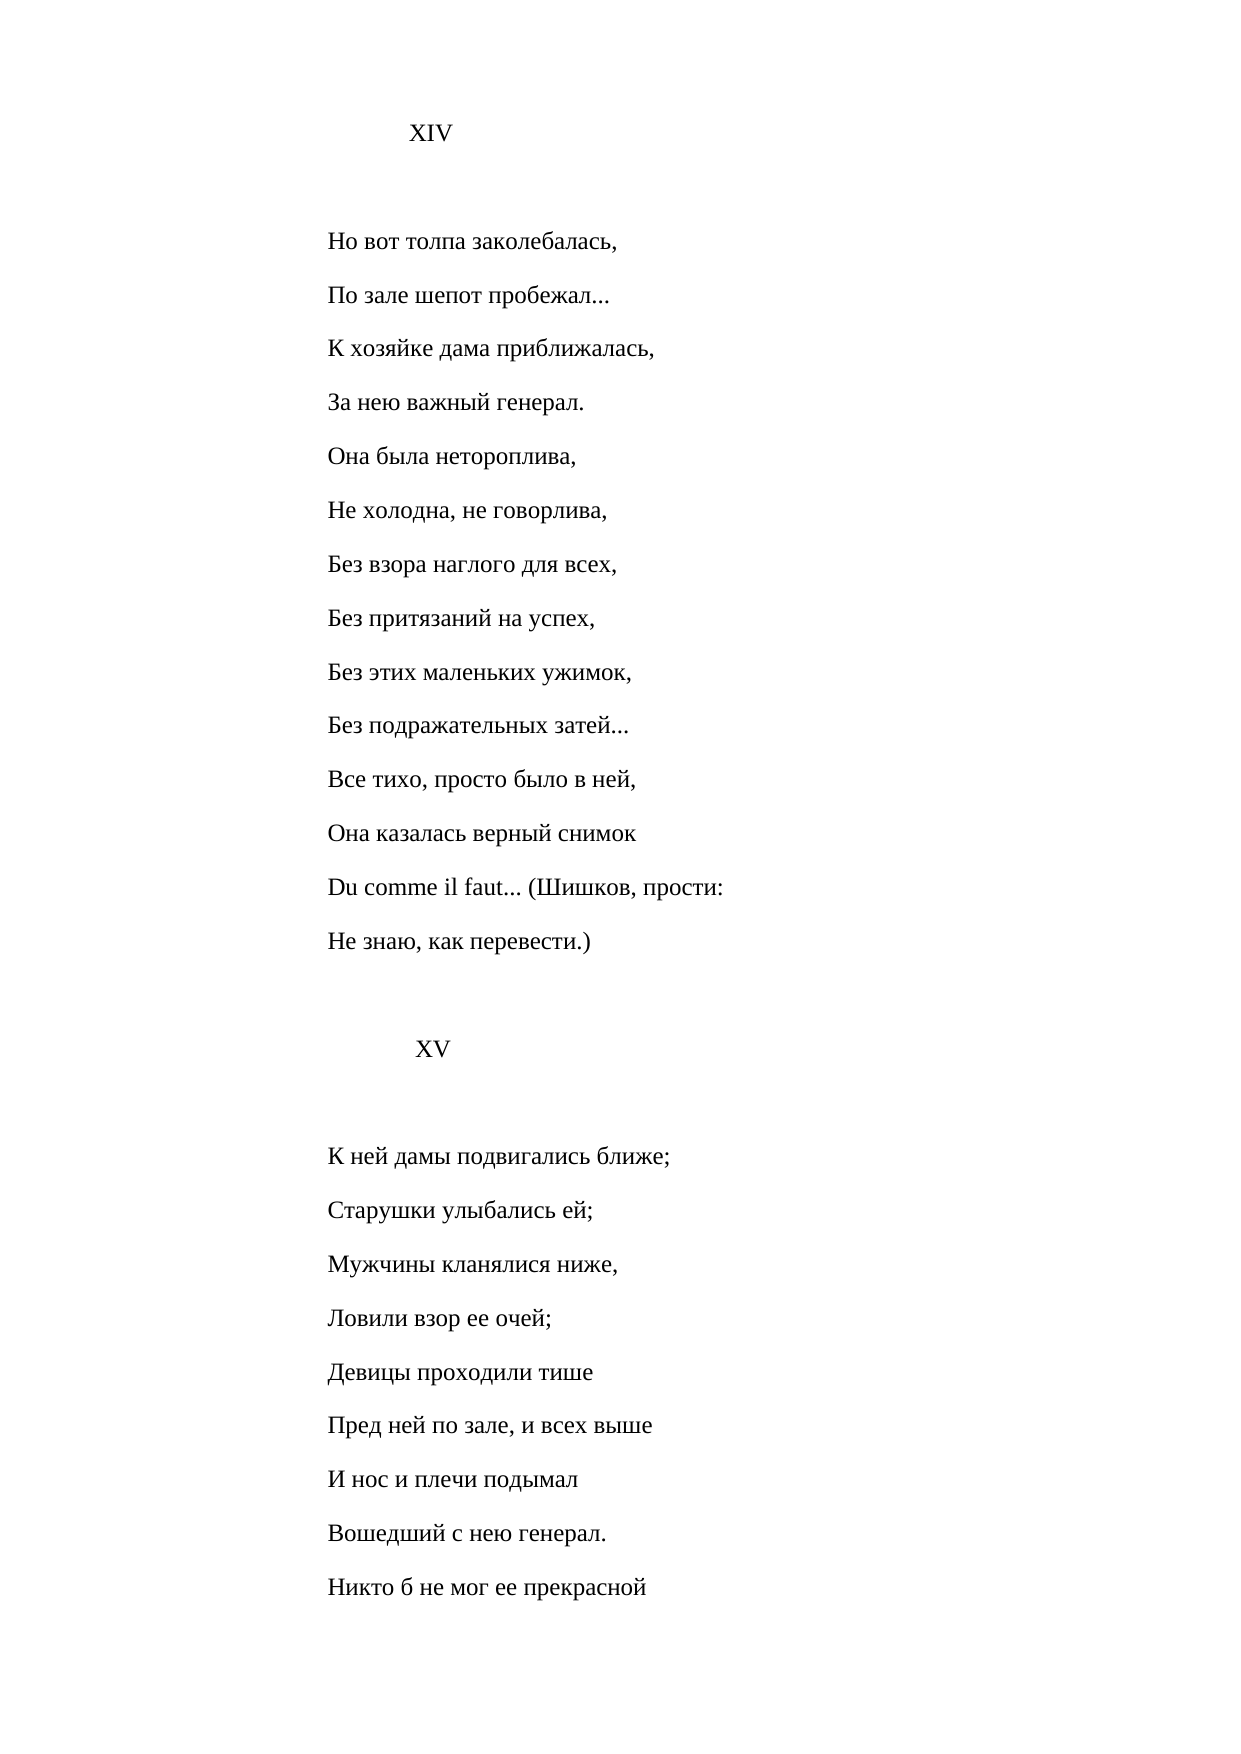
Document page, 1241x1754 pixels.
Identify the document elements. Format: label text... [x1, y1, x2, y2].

text Без этих маленьких ужимок, [177, 657, 1152, 685]
text К хозяйке дама приближалась, [177, 333, 1152, 362]
text За нею важный генерал. [177, 387, 1152, 416]
text Она казалась верный снимок [177, 818, 1152, 847]
text Du comme il faut... (Шишков, прости: [177, 872, 1152, 901]
text Девицы проходили тише [177, 1357, 1152, 1386]
text XIV [177, 118, 1152, 147]
text Никто б не мог ее прекрасной [177, 1572, 1152, 1601]
text Без притязаний на успех, [177, 603, 1152, 632]
text Пред ней по зале, и всех выше [177, 1411, 1152, 1439]
text Она была нетороплива, [177, 441, 1152, 470]
text Не холодна, не говорлива, [177, 495, 1152, 524]
text Но вот толпа заколебалась, [177, 226, 1152, 254]
text По зале шепот пробежал... [177, 280, 1152, 308]
text Без взора наглого для всех, [177, 549, 1152, 578]
text Без подражательных затей... [177, 711, 1152, 739]
text Все тихо, просто было в ней, [177, 764, 1152, 793]
text К ней дамы подвигались ближе; [177, 1141, 1152, 1170]
text Ловили взор ее очей; [177, 1303, 1152, 1332]
text Мужчины кланялися ниже, [177, 1249, 1152, 1278]
text Не знаю, как перевести.) [177, 926, 1152, 955]
text И нос и плечи подымал [177, 1464, 1152, 1493]
text XV [177, 1034, 1152, 1062]
text Старушки улыбались ей; [177, 1195, 1152, 1224]
text Вошедший с нею генерал. [177, 1518, 1152, 1547]
